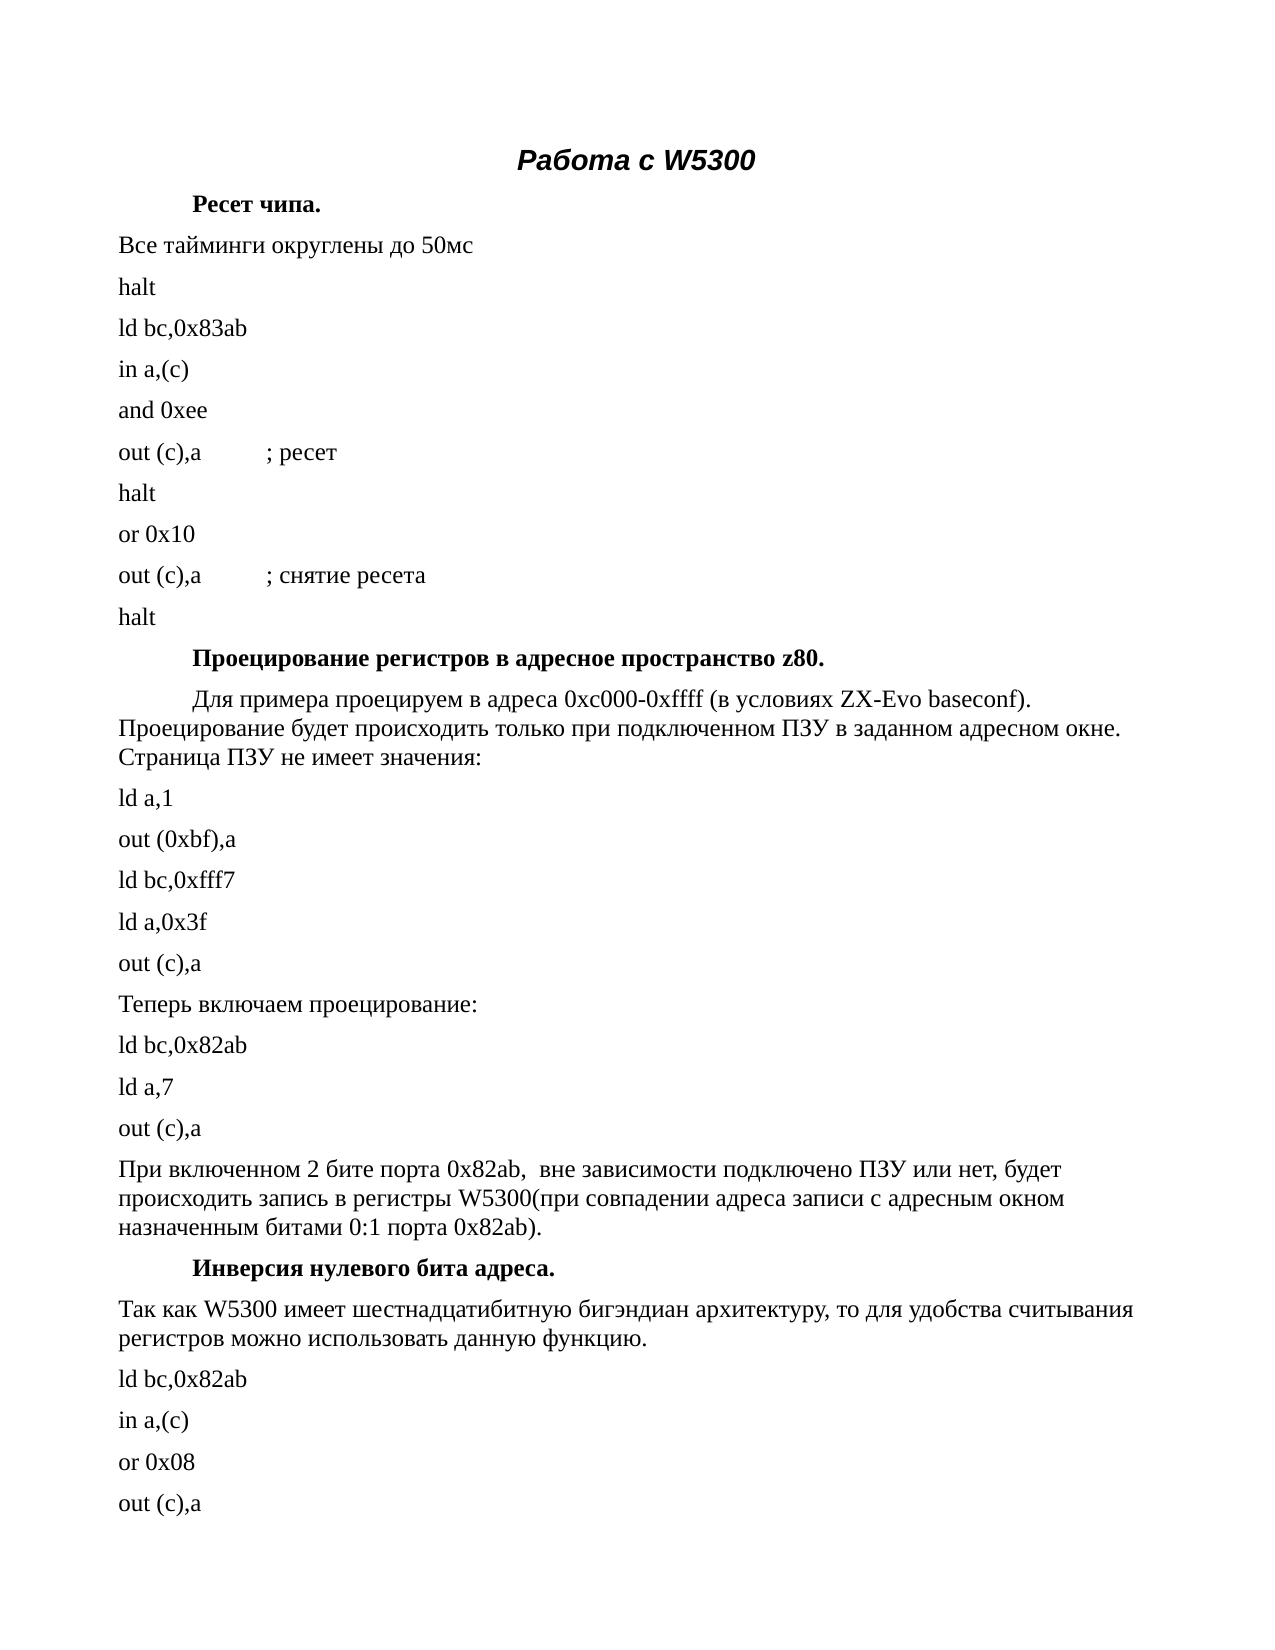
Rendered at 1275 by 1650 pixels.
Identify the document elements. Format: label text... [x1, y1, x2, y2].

text Проецирование регистров в адресное пространство z80. [118, 643, 1157, 672]
text Инверсия нулевого бита адреса. [118, 1253, 1157, 1282]
text ld a,0x3f [118, 907, 1157, 935]
text ld bc,0x82ab [118, 1030, 1157, 1059]
text Так как W5300 имеет шестнадцатибитную бигэндиан архитектуру, то для удобства считывания регистров можно использовать данную функцию. [118, 1294, 1157, 1352]
text Теперь включаем проецирование: [118, 989, 1157, 1018]
text ld bc,0x83ab [118, 313, 1157, 342]
text out (c),a [118, 1113, 1157, 1142]
text out (0xbf),a [118, 824, 1157, 853]
text ld bc,0x82ab [118, 1364, 1157, 1393]
text and 0xee [118, 395, 1157, 424]
text out (c),a [118, 948, 1157, 977]
text or 0x10 [118, 519, 1157, 548]
text halt [118, 602, 1157, 630]
text ld a,1 [118, 783, 1157, 812]
text out (c),a ; снятие ресета [118, 560, 1157, 589]
text out (c),a ; ресет [118, 437, 1157, 465]
text ld a,7 [118, 1072, 1157, 1100]
text in a,(c) [118, 354, 1157, 383]
text or 0x08 [118, 1447, 1157, 1475]
text ld bc,0xfff7 [118, 865, 1157, 894]
text Ресет чипа. [118, 189, 1157, 218]
subtitle Работа с W5300 [118, 143, 1157, 177]
text out (c),a [118, 1488, 1157, 1517]
text halt [118, 272, 1157, 300]
text Все тайминги округлены до 50мс [118, 230, 1157, 259]
text При включенном 2 бите порта 0x82ab, вне зависимости подключено ПЗУ или нет, будет происходить запись в регистры W5300(при совпадении адреса записи с адреcным окном назначенным битами 0:1 порта 0x82ab). [118, 1154, 1157, 1240]
text halt [118, 478, 1157, 507]
text in a,(c) [118, 1405, 1157, 1434]
text Для примера проецируем в адреса 0xc000-0xffff (в условиях ZX-Evo baseconf). Проецирование будет происходить только при подключенном ПЗУ в заданном адресном окне. Страница ПЗУ не имеет значения: [118, 684, 1157, 770]
